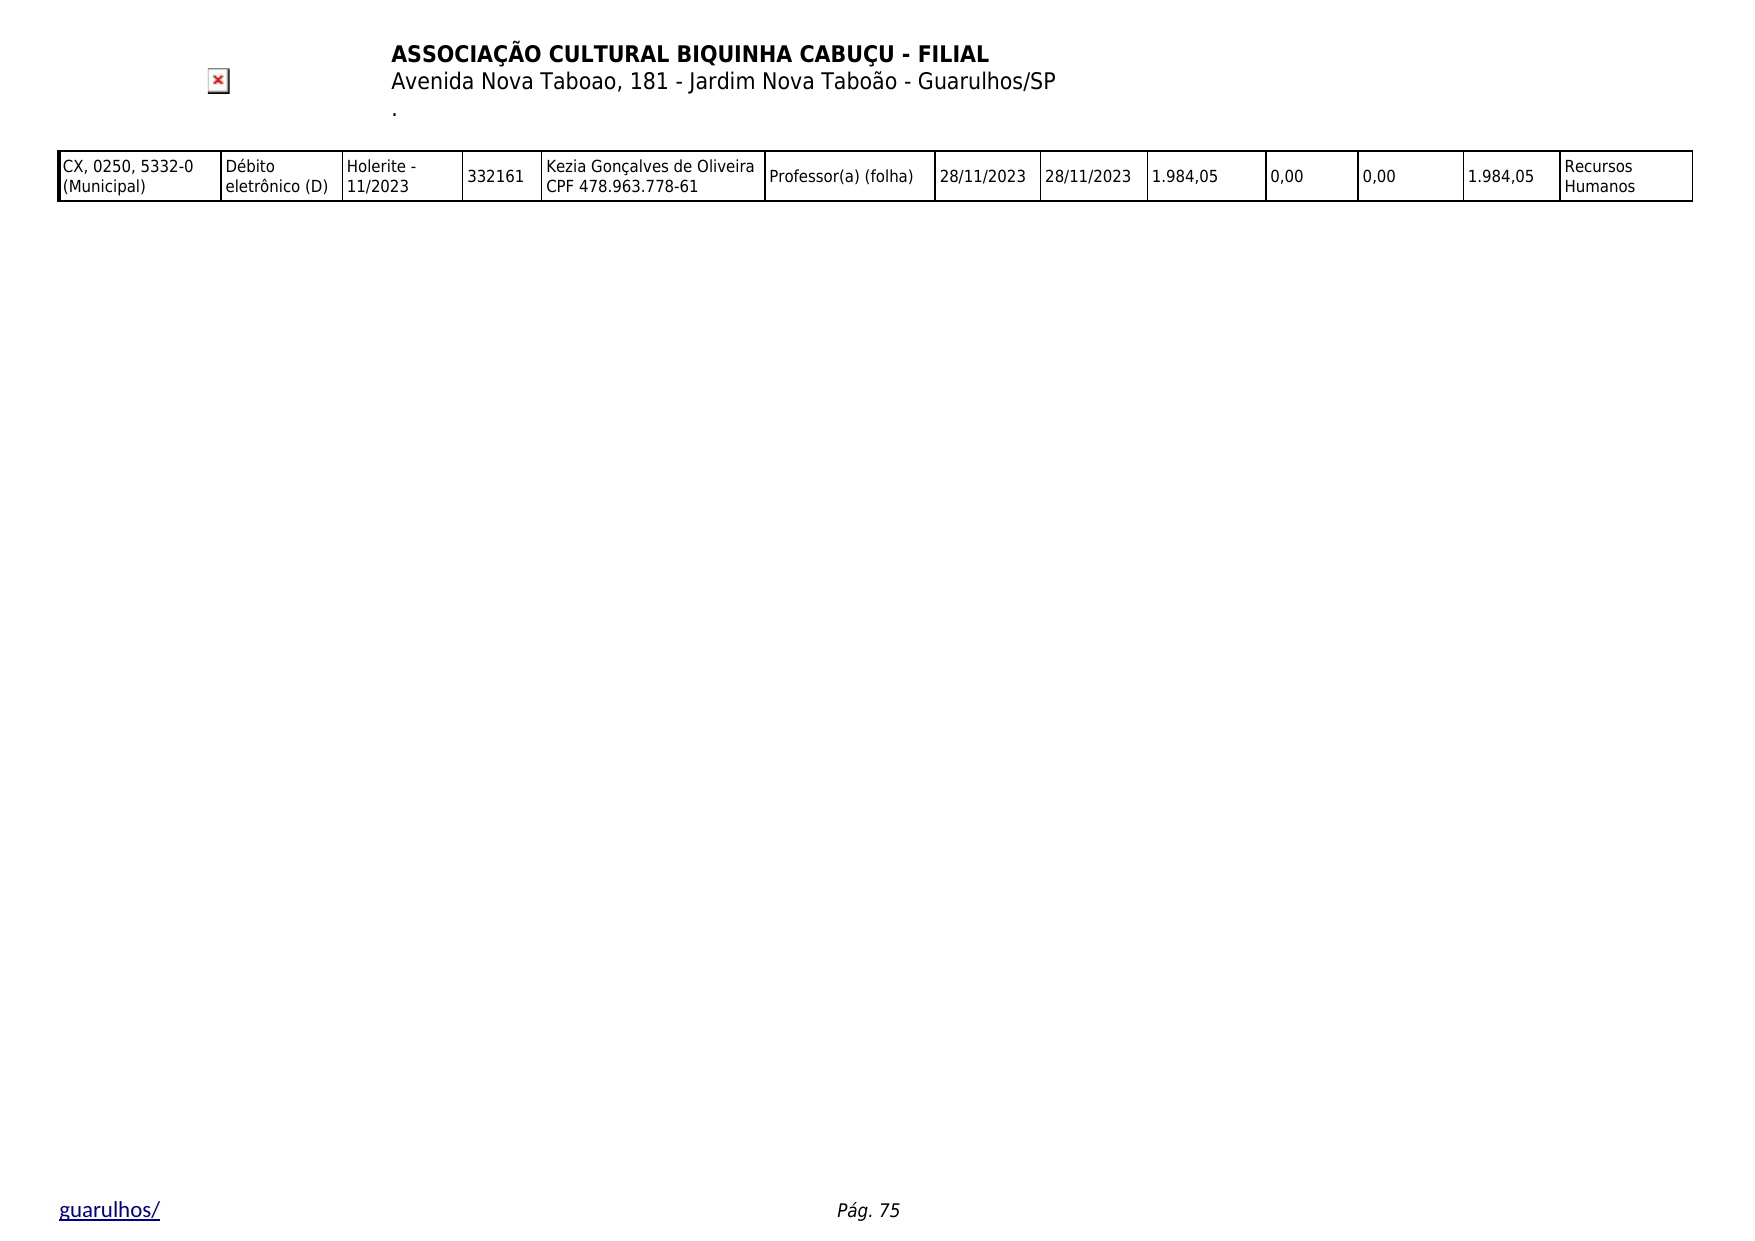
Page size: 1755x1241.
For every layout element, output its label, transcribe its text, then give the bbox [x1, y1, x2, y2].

table_cell 28/11/2023 [1041, 152, 1147, 200]
table_cell 1.984,05 [1464, 152, 1559, 200]
table_cell Holerite - 11/2023 [343, 152, 462, 200]
table_cell 332161 [463, 152, 541, 200]
table_cell Kezia Gonçalves de Oliveira CPF 478.963.778-61 [542, 152, 764, 200]
table_cell 0,00 [1267, 152, 1357, 200]
table_cell 0,00 [1359, 152, 1463, 200]
table_cell Recursos Humanos [1561, 152, 1692, 200]
table_cell 1.984,05 [1148, 152, 1265, 200]
table_cell 28/11/2023 [936, 152, 1040, 200]
table_cell CX, 0250, 5332-0 (Municipal) [61, 152, 220, 200]
table_cell Professor(a) (folha) [766, 152, 934, 200]
table_cell Débito eletrônico (D) [222, 152, 342, 200]
